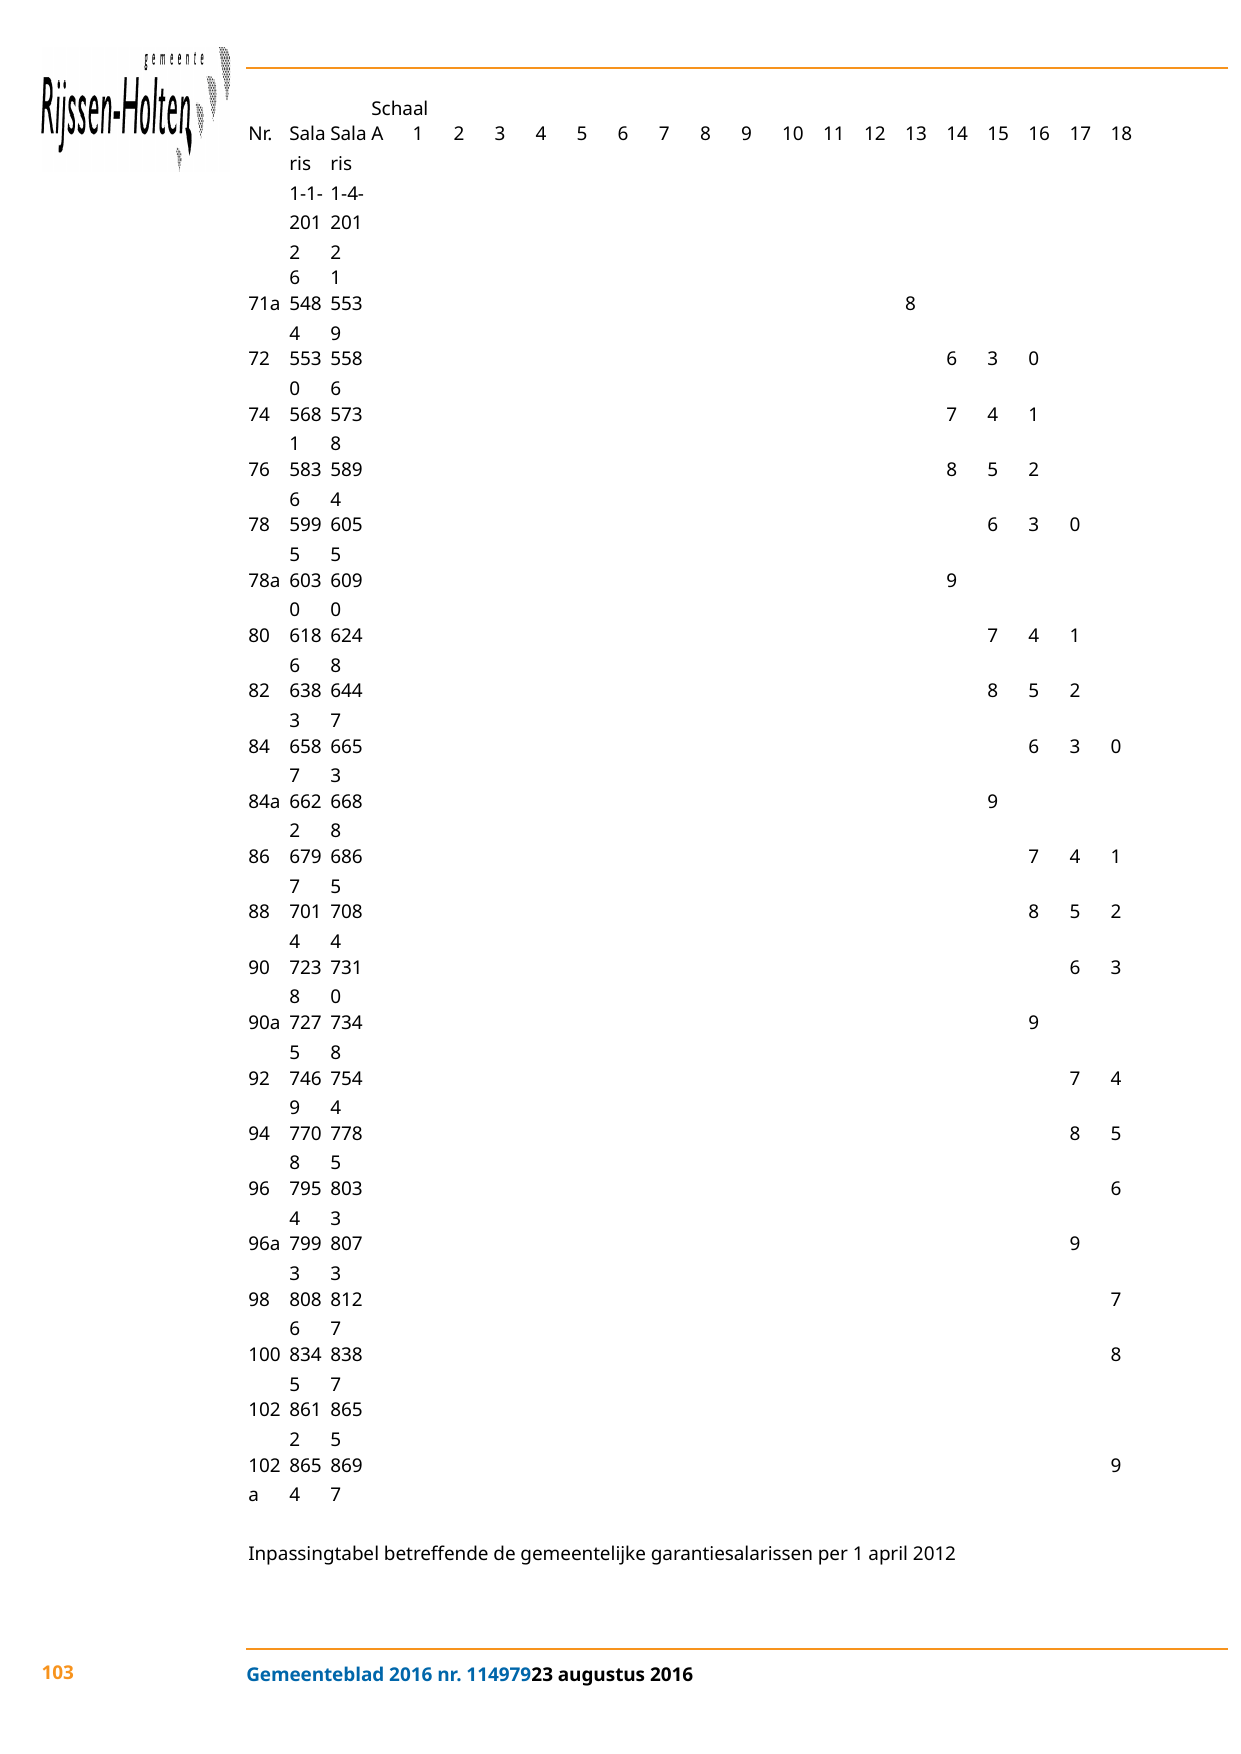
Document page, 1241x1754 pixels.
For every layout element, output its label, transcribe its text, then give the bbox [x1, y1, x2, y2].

table_cell [823, 1341, 864, 1397]
table_cell 8387 [330, 1341, 371, 1397]
table_cell 7 [987, 622, 1028, 677]
table_cell [905, 733, 946, 788]
table_cell 8086 [289, 1286, 330, 1341]
table_cell [741, 512, 782, 567]
table_cell [864, 1286, 905, 1341]
table_cell [371, 954, 412, 1009]
table_cell [412, 1231, 453, 1286]
table_cell [618, 401, 659, 456]
table_cell 5530 [289, 346, 330, 401]
table_cell [453, 844, 494, 899]
table_cell 0 [1028, 346, 1069, 401]
table_cell [905, 401, 946, 456]
table_cell 82 [248, 678, 289, 733]
table_cell [371, 1175, 412, 1231]
table_cell 9 [741, 121, 782, 264]
table_cell 4 [1028, 622, 1069, 677]
table_cell 8 [946, 456, 987, 512]
table_cell [535, 401, 576, 456]
table_cell [782, 401, 823, 456]
table_cell [453, 512, 494, 567]
table_cell 90a [248, 1009, 289, 1065]
table_cell [453, 1175, 494, 1231]
table_cell [535, 346, 576, 401]
table_cell [412, 346, 453, 401]
table_cell [1028, 1341, 1069, 1397]
table_cell [782, 265, 823, 290]
table_cell [371, 622, 412, 677]
table_cell 88 [248, 899, 289, 954]
table_cell [412, 1341, 453, 1397]
table_cell [576, 1175, 617, 1231]
table_cell [453, 1231, 494, 1286]
table_cell [453, 456, 494, 512]
table_cell [782, 290, 823, 346]
table_cell [494, 954, 535, 1009]
table_cell [782, 954, 823, 1009]
table_cell 8 [1028, 899, 1069, 954]
table_cell [618, 1452, 659, 1507]
table_cell 6 [1069, 954, 1110, 1009]
table_cell [700, 512, 741, 567]
table_cell Salaris 1-4-2012 [330, 121, 371, 264]
table_cell [864, 1452, 905, 1507]
table_cell [576, 1009, 617, 1065]
table_cell 7348 [330, 1009, 371, 1065]
table_cell [535, 456, 576, 512]
table_cell [576, 1231, 617, 1286]
table_header [289, 95, 330, 121]
table_cell [1110, 622, 1152, 677]
table_cell 102a [248, 1452, 289, 1507]
table_cell [412, 844, 453, 899]
table_cell [700, 678, 741, 733]
table_cell 3 [1028, 512, 1069, 567]
table_cell 5484 [289, 290, 330, 346]
table_cell [741, 844, 782, 899]
table_cell [618, 954, 659, 1009]
table_cell [412, 1452, 453, 1507]
table_cell [864, 1341, 905, 1397]
table_cell [1069, 346, 1110, 401]
table_cell [1028, 1286, 1069, 1341]
table_cell [946, 290, 987, 346]
table_cell [987, 290, 1028, 346]
table_cell [905, 1286, 946, 1341]
table_cell [535, 678, 576, 733]
table_cell [618, 622, 659, 677]
table_cell [371, 1120, 412, 1175]
table_cell [905, 678, 946, 733]
table_cell [864, 290, 905, 346]
table_cell 2 [1069, 678, 1110, 733]
table_cell [741, 1286, 782, 1341]
table_cell 0 [1110, 733, 1152, 788]
table_cell 6 [618, 121, 659, 264]
table_cell [659, 456, 700, 512]
table_cell [412, 401, 453, 456]
table_cell 6383 [289, 678, 330, 733]
table_cell 8 [1110, 1341, 1152, 1397]
table_cell 96 [248, 1175, 289, 1231]
table_cell 78 [248, 512, 289, 567]
table_cell [741, 622, 782, 677]
table_cell [618, 1231, 659, 1286]
table_cell 94 [248, 1120, 289, 1175]
table_cell [453, 678, 494, 733]
table_cell [741, 290, 782, 346]
table_cell [700, 1175, 741, 1231]
table_cell [987, 1231, 1028, 1286]
table_cell [864, 1065, 905, 1120]
table_cell [1069, 788, 1110, 843]
table_cell 4 [1110, 1065, 1152, 1120]
table_cell [453, 733, 494, 788]
table_cell [412, 733, 453, 788]
table_cell [618, 733, 659, 788]
table_cell [371, 567, 412, 622]
table_cell [494, 899, 535, 954]
table_cell Nr. [248, 121, 289, 264]
table_cell [864, 567, 905, 622]
table_cell 6 [946, 346, 987, 401]
table_cell [494, 622, 535, 677]
table_cell 5 [1110, 1120, 1152, 1175]
table_cell [1069, 456, 1110, 512]
table_cell [659, 346, 700, 401]
table_cell [864, 622, 905, 677]
table_cell [494, 346, 535, 401]
table_cell 5836 [289, 456, 330, 512]
table_cell 5 [1028, 678, 1069, 733]
table_cell [905, 954, 946, 1009]
table_cell 7014 [289, 899, 330, 954]
table_cell [700, 844, 741, 899]
table_cell [864, 678, 905, 733]
table_cell [1069, 265, 1110, 290]
table_cell 8 [987, 678, 1028, 733]
table_cell 5894 [330, 456, 371, 512]
table_cell [1110, 1231, 1152, 1286]
table_cell [905, 1065, 946, 1120]
table_cell 100 [248, 1341, 289, 1397]
table_cell [782, 567, 823, 622]
table_cell [700, 1452, 741, 1507]
table_cell [659, 1175, 700, 1231]
table_cell [494, 265, 535, 290]
table_cell 8612 [289, 1397, 330, 1452]
table_cell 2 [453, 121, 494, 264]
table_cell 14 [946, 121, 987, 264]
table_cell [905, 899, 946, 954]
table_cell [371, 265, 412, 290]
table_cell [618, 899, 659, 954]
table_cell [987, 1452, 1028, 1507]
table_cell [946, 678, 987, 733]
table_cell [535, 844, 576, 899]
table_cell 7 [1110, 1286, 1152, 1341]
table_cell [371, 1231, 412, 1286]
table_cell [618, 567, 659, 622]
table_cell 11 [823, 121, 864, 264]
table_cell [453, 899, 494, 954]
table_cell [741, 567, 782, 622]
table_cell [905, 456, 946, 512]
table_cell [535, 733, 576, 788]
table_cell [535, 265, 576, 290]
table_cell 6447 [330, 678, 371, 733]
table_cell 8073 [330, 1231, 371, 1286]
table_cell [782, 899, 823, 954]
table_cell [741, 401, 782, 456]
table_cell 8127 [330, 1286, 371, 1341]
table_cell [1069, 401, 1110, 456]
table_cell [576, 1397, 617, 1452]
table_cell 2 [1028, 456, 1069, 512]
table_cell [494, 290, 535, 346]
table_cell [412, 290, 453, 346]
table_cell [823, 1397, 864, 1452]
table_cell [494, 1120, 535, 1175]
table_cell [946, 1341, 987, 1397]
table_cell [700, 954, 741, 1009]
table_cell 9 [1028, 1009, 1069, 1065]
table_cell 3 [494, 121, 535, 264]
table_cell 9 [1069, 1231, 1110, 1286]
table_cell [782, 1175, 823, 1231]
table_cell [823, 567, 864, 622]
table_cell [412, 1009, 453, 1065]
table_cell [864, 899, 905, 954]
table_cell [576, 567, 617, 622]
table_cell [864, 265, 905, 290]
table_cell [905, 622, 946, 677]
table_cell [905, 1397, 946, 1452]
table_cell 5681 [289, 401, 330, 456]
table_cell 16 [1028, 121, 1069, 264]
table_cell 74 [248, 401, 289, 456]
table_cell [412, 678, 453, 733]
table_cell [412, 567, 453, 622]
table_cell 7 [659, 121, 700, 264]
table_cell [1028, 567, 1069, 622]
table_cell [823, 1175, 864, 1231]
table_cell [535, 567, 576, 622]
table_cell [659, 265, 700, 290]
table_cell [494, 1452, 535, 1507]
table_cell 7 [1069, 1065, 1110, 1120]
table_cell [1069, 290, 1110, 346]
table_cell [494, 1009, 535, 1065]
table_cell 5995 [289, 512, 330, 567]
table_cell [864, 1009, 905, 1065]
table_cell [864, 954, 905, 1009]
table_cell [576, 1065, 617, 1120]
table_cell [864, 1397, 905, 1452]
table_cell [1110, 1397, 1152, 1452]
table_cell [823, 1009, 864, 1065]
table_cell [864, 346, 905, 401]
table_cell [946, 1120, 987, 1175]
table_cell 80 [248, 622, 289, 677]
table_cell [659, 1286, 700, 1341]
table_cell [412, 899, 453, 954]
table_cell [946, 265, 987, 290]
table_cell [987, 1065, 1028, 1120]
table_cell [905, 567, 946, 622]
table_cell [659, 844, 700, 899]
table_cell [618, 512, 659, 567]
table_cell [1069, 1452, 1110, 1507]
table_cell [782, 788, 823, 843]
table_cell [905, 844, 946, 899]
table_cell 6 [289, 265, 330, 290]
table_cell A [371, 121, 412, 264]
table_cell [659, 290, 700, 346]
table_cell [905, 788, 946, 843]
table_cell [823, 512, 864, 567]
table_cell [823, 954, 864, 1009]
table_cell 8655 [330, 1397, 371, 1452]
table_cell [1110, 567, 1152, 622]
table_cell [946, 1231, 987, 1286]
table_cell [987, 954, 1028, 1009]
table_cell [987, 1397, 1028, 1452]
table_cell 7 [946, 401, 987, 456]
table_cell [700, 1009, 741, 1065]
table_cell 7954 [289, 1175, 330, 1231]
table_cell [864, 512, 905, 567]
table_cell 4 [535, 121, 576, 264]
table_cell [535, 1009, 576, 1065]
table_cell [618, 1065, 659, 1120]
table_cell [371, 678, 412, 733]
table_cell [700, 265, 741, 290]
table_cell [782, 1341, 823, 1397]
table_cell [371, 788, 412, 843]
table_cell 1 [1069, 622, 1110, 677]
table_cell [782, 1286, 823, 1341]
table_cell [823, 899, 864, 954]
table_cell [494, 1065, 535, 1120]
table_cell [618, 1397, 659, 1452]
table_cell [864, 733, 905, 788]
table_cell [371, 733, 412, 788]
table_cell [1028, 265, 1069, 290]
table_cell [741, 1231, 782, 1286]
table_cell [946, 1397, 987, 1452]
table_cell [535, 899, 576, 954]
table_cell [494, 1231, 535, 1286]
table_cell [535, 512, 576, 567]
table_cell [494, 1175, 535, 1231]
table_cell [782, 512, 823, 567]
table_cell [905, 1452, 946, 1507]
table_cell [576, 678, 617, 733]
table_cell [823, 456, 864, 512]
table_cell [618, 346, 659, 401]
table_cell [946, 844, 987, 899]
table_cell 3 [987, 346, 1028, 401]
table_cell 1 [330, 265, 371, 290]
table_cell [412, 512, 453, 567]
table_cell 76 [248, 456, 289, 512]
table_cell [864, 456, 905, 512]
table_cell 7708 [289, 1120, 330, 1175]
table_cell [535, 1120, 576, 1175]
table_cell [371, 290, 412, 346]
table_cell [371, 1009, 412, 1065]
table_cell [700, 1397, 741, 1452]
table_cell [371, 1397, 412, 1452]
table_cell [412, 265, 453, 290]
table_cell 6055 [330, 512, 371, 567]
table_cell [946, 788, 987, 843]
table_cell [700, 1120, 741, 1175]
table_cell [494, 678, 535, 733]
table_cell 86 [248, 844, 289, 899]
table_cell [618, 678, 659, 733]
table_cell [782, 1009, 823, 1065]
table_cell 5738 [330, 401, 371, 456]
table_cell [535, 622, 576, 677]
table_cell [535, 788, 576, 843]
table_cell 12 [864, 121, 905, 264]
table_cell [535, 954, 576, 1009]
table_cell [371, 1452, 412, 1507]
table_cell [905, 346, 946, 401]
table_cell 4 [987, 401, 1028, 456]
table_cell [576, 1341, 617, 1397]
table_cell [700, 401, 741, 456]
table_cell [453, 265, 494, 290]
table_cell [371, 1065, 412, 1120]
table_cell [412, 1065, 453, 1120]
table_cell [1028, 290, 1069, 346]
table_cell [905, 1231, 946, 1286]
table_cell [576, 622, 617, 677]
table_cell [453, 567, 494, 622]
table_cell [659, 567, 700, 622]
table_cell [494, 1341, 535, 1397]
table_cell 102 [248, 1397, 289, 1452]
table_cell [823, 401, 864, 456]
table_cell [618, 456, 659, 512]
table_cell 6 [1110, 1175, 1152, 1231]
table_cell [700, 622, 741, 677]
table_cell 8 [905, 290, 946, 346]
table_cell [741, 788, 782, 843]
table_cell [782, 456, 823, 512]
table_cell [1069, 1286, 1110, 1341]
table_cell [618, 788, 659, 843]
table_cell [618, 1175, 659, 1231]
table_cell [782, 346, 823, 401]
table_cell [987, 1120, 1028, 1175]
table_cell [987, 265, 1028, 290]
table_cell 96a [248, 1231, 289, 1286]
table_cell [823, 346, 864, 401]
table_cell [659, 512, 700, 567]
table_cell [576, 899, 617, 954]
table_cell [741, 954, 782, 1009]
table_cell [453, 1009, 494, 1065]
table_cell 6 [1028, 733, 1069, 788]
table_cell [371, 844, 412, 899]
table_cell [412, 622, 453, 677]
table_cell [576, 788, 617, 843]
table_cell [535, 1065, 576, 1120]
table_cell 7310 [330, 954, 371, 1009]
table_cell [494, 512, 535, 567]
table_cell [371, 1341, 412, 1397]
table_cell 6587 [289, 733, 330, 788]
table_cell [576, 401, 617, 456]
table_cell [618, 1341, 659, 1397]
table_cell [412, 1397, 453, 1452]
table_cell [576, 1286, 617, 1341]
table_cell [535, 1341, 576, 1397]
table_cell [659, 401, 700, 456]
table_cell [535, 1286, 576, 1341]
table_cell [576, 954, 617, 1009]
table_cell [782, 622, 823, 677]
table_cell [741, 733, 782, 788]
table_cell 5539 [330, 290, 371, 346]
table_cell 9 [946, 567, 987, 622]
table_cell [1110, 1009, 1152, 1065]
table_cell [371, 899, 412, 954]
table_cell [905, 512, 946, 567]
table_cell [946, 954, 987, 1009]
table_cell [659, 954, 700, 1009]
table_cell [412, 1175, 453, 1231]
table_cell [782, 678, 823, 733]
table_cell [576, 346, 617, 401]
table_cell [412, 456, 453, 512]
table_cell [782, 733, 823, 788]
table_cell 9 [987, 788, 1028, 843]
table_cell [823, 265, 864, 290]
table_cell 98 [248, 1286, 289, 1341]
table_cell 7 [1028, 844, 1069, 899]
table_cell [741, 1452, 782, 1507]
table_cell [1069, 567, 1110, 622]
table_cell [905, 1175, 946, 1231]
table_cell 6797 [289, 844, 330, 899]
table_cell [618, 1120, 659, 1175]
table_cell [823, 788, 864, 843]
table_cell [659, 733, 700, 788]
table_cell [453, 1120, 494, 1175]
table_cell 17 [1069, 121, 1110, 264]
table_cell [741, 346, 782, 401]
picture [41, 47, 231, 172]
table_cell [1110, 678, 1152, 733]
table_cell [618, 290, 659, 346]
table_cell [453, 1286, 494, 1341]
table_cell 6030 [289, 567, 330, 622]
table_cell [659, 1397, 700, 1452]
table_cell [987, 1009, 1028, 1065]
table_cell Salaris 1-1-2012 [289, 121, 330, 264]
table_cell 0 [1069, 512, 1110, 567]
table_cell [823, 1231, 864, 1286]
table_cell [946, 733, 987, 788]
table_cell [494, 456, 535, 512]
table_cell [741, 1009, 782, 1065]
table_cell [248, 265, 289, 290]
table_cell 6653 [330, 733, 371, 788]
table_cell [741, 265, 782, 290]
table_cell [1110, 265, 1152, 290]
table_cell [987, 567, 1028, 622]
table_cell [618, 1286, 659, 1341]
table_cell [494, 1397, 535, 1452]
table_cell [905, 1120, 946, 1175]
table_cell [864, 788, 905, 843]
table_cell [1028, 1175, 1069, 1231]
table_cell [823, 678, 864, 733]
table_cell 6186 [289, 622, 330, 677]
table_cell [823, 622, 864, 677]
table_cell [453, 290, 494, 346]
table_cell [823, 1120, 864, 1175]
table_cell [741, 1120, 782, 1175]
table_cell [453, 1065, 494, 1120]
table_cell [576, 1120, 617, 1175]
table_cell [412, 1120, 453, 1175]
table_cell [700, 733, 741, 788]
table_cell [535, 1397, 576, 1452]
table_cell 9 [1110, 1452, 1152, 1507]
table_cell 7785 [330, 1120, 371, 1175]
table_cell 78a [248, 567, 289, 622]
table_cell [494, 567, 535, 622]
table_cell [700, 788, 741, 843]
table_cell [659, 1341, 700, 1397]
table_cell [453, 1341, 494, 1397]
table_cell [987, 844, 1028, 899]
table_cell 6090 [330, 567, 371, 622]
table_cell 7993 [289, 1231, 330, 1286]
table_cell 72 [248, 346, 289, 401]
table_cell [700, 456, 741, 512]
table_cell 8697 [330, 1452, 371, 1507]
table_cell 2 [1110, 899, 1152, 954]
table_cell 8654 [289, 1452, 330, 1507]
table_cell [618, 1009, 659, 1065]
table_cell 10 [782, 121, 823, 264]
table_cell [946, 622, 987, 677]
table_cell 7238 [289, 954, 330, 1009]
table_cell 90 [248, 954, 289, 1009]
table_cell 5 [576, 121, 617, 264]
table_cell [659, 1452, 700, 1507]
table_cell [1110, 512, 1152, 567]
table_cell [576, 512, 617, 567]
table_cell [659, 788, 700, 843]
table_cell [1028, 1120, 1069, 1175]
table_cell [659, 899, 700, 954]
table_cell [453, 622, 494, 677]
table_cell [535, 1452, 576, 1507]
table_cell [741, 678, 782, 733]
table_cell [700, 899, 741, 954]
table_cell 71a [248, 290, 289, 346]
table_cell [905, 265, 946, 290]
table_cell [371, 401, 412, 456]
table_cell [741, 456, 782, 512]
table_cell 4 [1069, 844, 1110, 899]
table_cell 6688 [330, 788, 371, 843]
table_cell [782, 1120, 823, 1175]
table_cell 7084 [330, 899, 371, 954]
table_cell [618, 265, 659, 290]
table_cell [741, 1175, 782, 1231]
table_cell 18 [1110, 121, 1152, 264]
table_cell [659, 1009, 700, 1065]
table_cell [1028, 1452, 1069, 1507]
table_cell [1028, 1065, 1069, 1120]
table_cell 1 [1110, 844, 1152, 899]
table_cell [700, 1231, 741, 1286]
table_cell 13 [905, 121, 946, 264]
table_cell [371, 512, 412, 567]
table_cell [494, 1286, 535, 1341]
table_cell [905, 1341, 946, 1397]
table_cell [412, 954, 453, 1009]
table_cell [1028, 788, 1069, 843]
table_cell [535, 1175, 576, 1231]
table_cell [659, 622, 700, 677]
table_cell [576, 844, 617, 899]
table_cell [371, 1286, 412, 1341]
table_cell [371, 456, 412, 512]
table_cell [741, 1341, 782, 1397]
table_cell [700, 1341, 741, 1397]
table_cell 5 [987, 456, 1028, 512]
table_cell 84a [248, 788, 289, 843]
table_cell [1110, 346, 1152, 401]
table_cell [946, 512, 987, 567]
table_cell [1028, 1397, 1069, 1452]
table_cell [494, 401, 535, 456]
table_cell 6 [987, 512, 1028, 567]
table_cell [412, 788, 453, 843]
table_cell 7275 [289, 1009, 330, 1065]
table_cell [823, 1452, 864, 1507]
table_cell [1028, 954, 1069, 1009]
table_cell [535, 1231, 576, 1286]
table_cell 8 [700, 121, 741, 264]
table_cell [659, 1231, 700, 1286]
table_cell [864, 844, 905, 899]
table_cell [618, 844, 659, 899]
table_cell [823, 290, 864, 346]
table_cell [987, 1175, 1028, 1231]
table_cell [987, 899, 1028, 954]
table_cell [576, 1452, 617, 1507]
table_header [330, 95, 371, 121]
table_cell [741, 1397, 782, 1452]
table_cell [453, 954, 494, 1009]
table_cell 3 [1069, 733, 1110, 788]
table_cell [946, 1175, 987, 1231]
table_cell 7544 [330, 1065, 371, 1120]
table_cell [782, 1231, 823, 1286]
table_cell 6622 [289, 788, 330, 843]
table_cell [659, 1065, 700, 1120]
table_cell [946, 1286, 987, 1341]
table_cell 6248 [330, 622, 371, 677]
table_cell [659, 678, 700, 733]
table_cell [905, 1009, 946, 1065]
table_cell [864, 1175, 905, 1231]
table_cell 3 [1110, 954, 1152, 1009]
table_cell 8033 [330, 1175, 371, 1231]
text Inpassingtabel betreffende de gemeentelijke garantiesalarissen per 1 april 2012 [248, 1540, 1152, 1566]
table_cell 1 [1028, 401, 1069, 456]
table_cell [700, 567, 741, 622]
table_cell [782, 844, 823, 899]
table_cell [576, 456, 617, 512]
table_cell 5 [1069, 899, 1110, 954]
table_cell [782, 1452, 823, 1507]
table_cell [371, 346, 412, 401]
table_cell [823, 733, 864, 788]
table_cell [741, 899, 782, 954]
table_cell [535, 290, 576, 346]
table_cell 8345 [289, 1341, 330, 1397]
table_cell [494, 733, 535, 788]
table_header Schaal [371, 95, 1152, 121]
table_cell [453, 1397, 494, 1452]
table_cell [864, 401, 905, 456]
table_cell [1110, 788, 1152, 843]
table_cell [782, 1397, 823, 1452]
table_cell [823, 844, 864, 899]
table_cell [946, 1009, 987, 1065]
table_cell [453, 346, 494, 401]
table_cell 8 [1069, 1120, 1110, 1175]
table_cell [864, 1120, 905, 1175]
table_cell [453, 401, 494, 456]
table_cell 92 [248, 1065, 289, 1120]
table_cell [453, 1452, 494, 1507]
table_cell [1069, 1009, 1110, 1065]
table_cell [700, 290, 741, 346]
table_cell 7469 [289, 1065, 330, 1120]
table_cell [659, 1120, 700, 1175]
table_header [248, 95, 289, 121]
table_cell [823, 1065, 864, 1120]
table_cell [1110, 401, 1152, 456]
table_cell [700, 346, 741, 401]
table_cell [864, 1231, 905, 1286]
table_cell 6865 [330, 844, 371, 899]
table_cell [946, 899, 987, 954]
table_cell [741, 1065, 782, 1120]
table_cell [1028, 1231, 1069, 1286]
table_cell [946, 1065, 987, 1120]
table_cell [700, 1065, 741, 1120]
table_cell [412, 1286, 453, 1341]
table_cell [987, 1341, 1028, 1397]
table_cell 5586 [330, 346, 371, 401]
table_cell [576, 265, 617, 290]
table_cell [1110, 456, 1152, 512]
table_cell [1069, 1341, 1110, 1397]
table_cell [453, 788, 494, 843]
table_cell [494, 788, 535, 843]
table_cell [576, 290, 617, 346]
table_cell [576, 733, 617, 788]
table_cell [1069, 1397, 1110, 1452]
table_cell 84 [248, 733, 289, 788]
table_cell [700, 1286, 741, 1341]
table_cell [946, 1452, 987, 1507]
table_cell [823, 1286, 864, 1341]
table_cell [1110, 290, 1152, 346]
table_cell 15 [987, 121, 1028, 264]
table_cell [494, 844, 535, 899]
table_cell [987, 1286, 1028, 1341]
table_cell [987, 733, 1028, 788]
table_cell [782, 1065, 823, 1120]
table_cell 1 [412, 121, 453, 264]
table_cell [1069, 1175, 1110, 1231]
